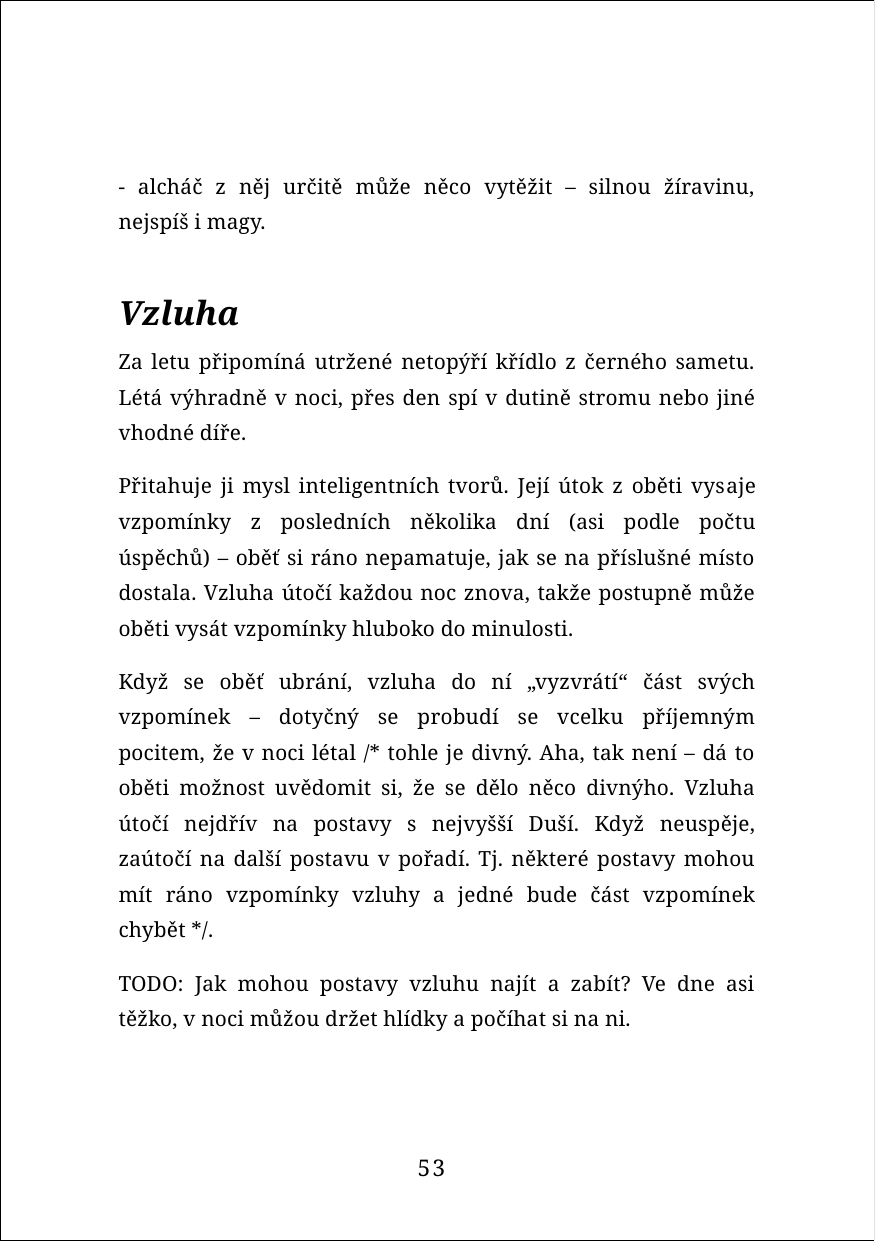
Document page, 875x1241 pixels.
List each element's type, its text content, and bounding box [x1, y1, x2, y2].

text TODO: Jak mohou postavy vzluhu najít a zabít? Ve dne asi těžko, v noci můžou držet hlídky a počíhat si na ni. [118, 969, 756, 1033]
text Přitahuje ji mysl inteligentních tvorů. Její útok z oběti vysaje vzpomínky z posledních několika dní (asi podle počtu úspěchů) – oběť si ráno nepamatuje, jak se na příslušné místo dostala. Vzluha útočí každou noc znova, takže postupně může oběti vysát vzpomínky hluboko do minulosti. [118, 472, 756, 642]
subtitle Vzluha [118, 290, 756, 336]
text Když se oběť ubrání, vzluha do ní „vyzvrátí“ část svých vzpomínek – dotyčný se probudí se vcelku příjemným pocitem, že v noci létal /* tohle je divný. Aha, tak není – dá to oběti možnost uvědomit si, že se dělo něco divnýho. Vzluha útočí nejdřív na postavy s nejvyšší Duší. Když neuspěje, zaútočí na další postavu v pořadí. Tj. některé postavy mohou mít ráno vzpomínky vzluhy a jedné bude část vzpomínek chybět */. [118, 667, 756, 944]
text Za letu připomíná utržené netopýří křídlo z černého sametu. Létá výhradně v noci, přes den spí v dutině stromu nebo jiné vhodné díře. [118, 347, 756, 447]
text - alcháč z něj určitě může něco vytěžit – silnou žíravinu, nejspíš i magy. [118, 172, 756, 236]
